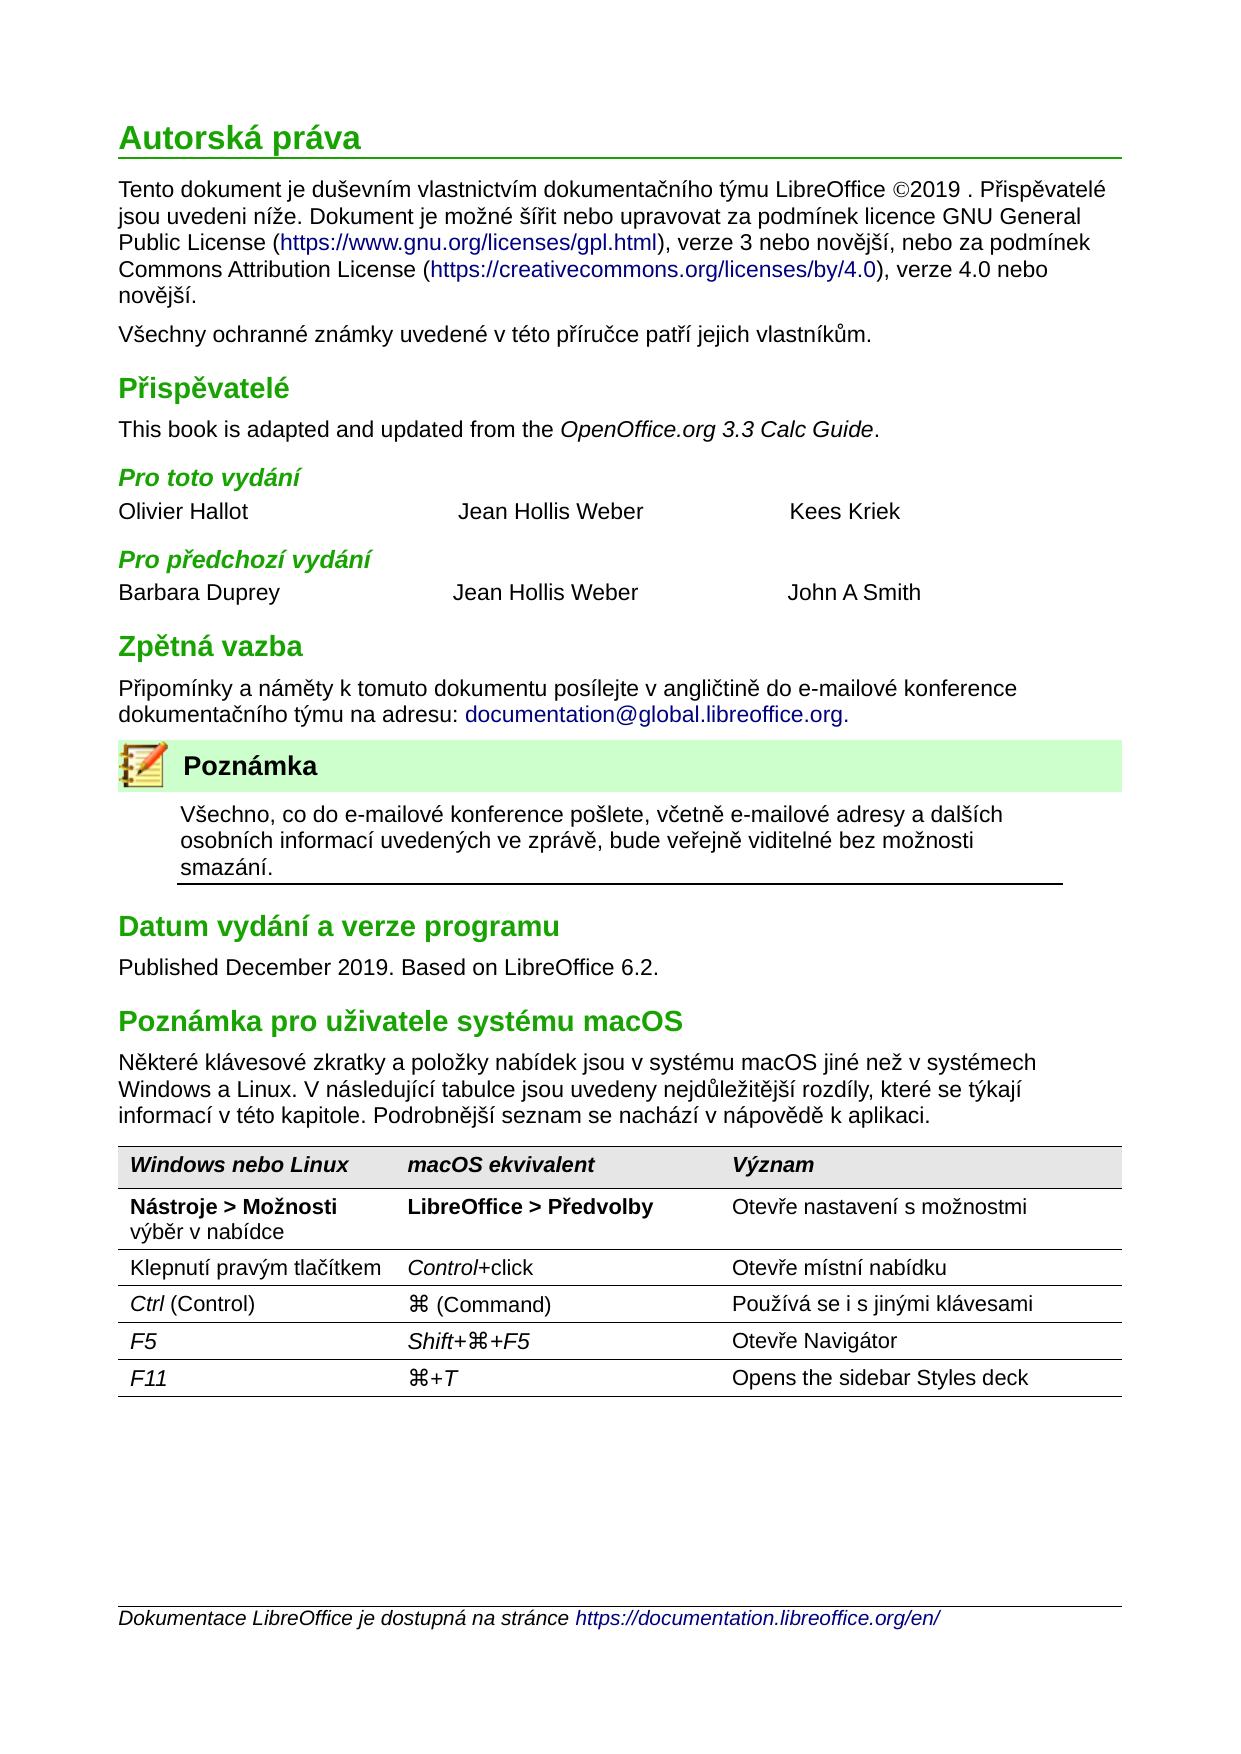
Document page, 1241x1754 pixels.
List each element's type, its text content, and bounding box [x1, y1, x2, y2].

subtitle Pro toto vydání [118, 463, 1122, 492]
text Připomínky a náměty k tomuto dokumentu posílejte v angličtině do e-mailové konference dokumentačního týmu na adresu: documentation@global.libreoffice.org. [118, 675, 1122, 727]
text Published December 2019. Based on LibreOffice 6.2. [118, 954, 1122, 980]
table_cell Otevře nastavení s možnostmi [720, 1189, 1122, 1249]
table_cell Používá se i s jinými klávesami [720, 1286, 1122, 1322]
text Všechno, co do e-mailové konference pošlete, včetně e-mailové adresy a dalších osobních informací uvedených ve zprávě, bude veřejně viditelné bez možnosti smazání. [177, 798, 1063, 883]
picture [119, 740, 170, 791]
table_header Barbara Duprey [118, 579, 453, 606]
table_header Význam [720, 1147, 1122, 1188]
table_header John A Smith [788, 579, 1122, 606]
subtitle Zpětná vazba [118, 629, 1122, 663]
text Některé klávesové zkratky a položky nabídek jsou v systému macOS jiné než v systémech Windows a Linux. V následující tabulce jsou uvedeny nejdůležitější rozdíly, které se týkají informací v této kapitole. Podrobnější seznam se nachází v nápovědě k aplikaci. [118, 1049, 1122, 1128]
table_cell ⌘+T [396, 1360, 720, 1396]
table_header Windows nebo Linux [118, 1147, 396, 1188]
text Všechny ochranné známky uvedené v této příručce patří jejich vlastníkům. [118, 321, 1122, 347]
subtitle Datum vydání a verze programu [118, 909, 1122, 942]
subtitle Poznámka pro uživatele systému macOS [118, 1004, 1122, 1038]
table_cell Control+click [396, 1250, 720, 1285]
subtitle Poznámka [118, 740, 1122, 792]
table_cell F11 [118, 1360, 396, 1396]
table_header Jean Hollis Weber [458, 498, 789, 524]
table_cell Otevře Navigátor [720, 1323, 1122, 1359]
table_cell Ctrl (Control) [118, 1286, 396, 1322]
text Tento dokument je duševním vlastnictvím dokumentačního týmu LibreOffice ©2019 . Přispěvatelé jsou uvedeni níže. Dokument je možné šířit nebo upravovat za podmínek licence GNU General Public License (https://www.gnu.org/licenses/gpl.html), verze 3 nebo novější, nebo za podmínek Commons Attribution License (https://creativecommons.org/licenses/by/4.0), verze 4.0 nebo novější. [118, 176, 1122, 308]
table_cell Nástroje > Možnosti výběr v nabídce [118, 1189, 396, 1249]
subtitle Autorská práva [118, 118, 1122, 157]
subtitle Pro předchozí vydání [118, 545, 1122, 573]
table_cell Opens the sidebar Styles deck [720, 1360, 1122, 1396]
table_header Olivier Hallot [118, 498, 458, 524]
table_cell LibreOffice > Předvolby [396, 1189, 720, 1249]
table_header macOS ekvivalent [396, 1147, 720, 1188]
table_header Kees Kriek [789, 498, 1122, 524]
text This book is adapted and updated from the OpenOffice.org 3.3 Calc Guide. [118, 416, 1122, 442]
table_cell Klepnutí pravým tlačítkem [118, 1250, 396, 1285]
table_cell Shift+⌘+F5 [396, 1323, 720, 1359]
subtitle Přispěvatelé [118, 371, 1122, 404]
table_header Jean Hollis Weber [453, 579, 787, 606]
table_cell F5 [118, 1323, 396, 1359]
table_cell ⌘ (Command) [396, 1286, 720, 1322]
table_cell Otevře místní nabídku [720, 1250, 1122, 1285]
